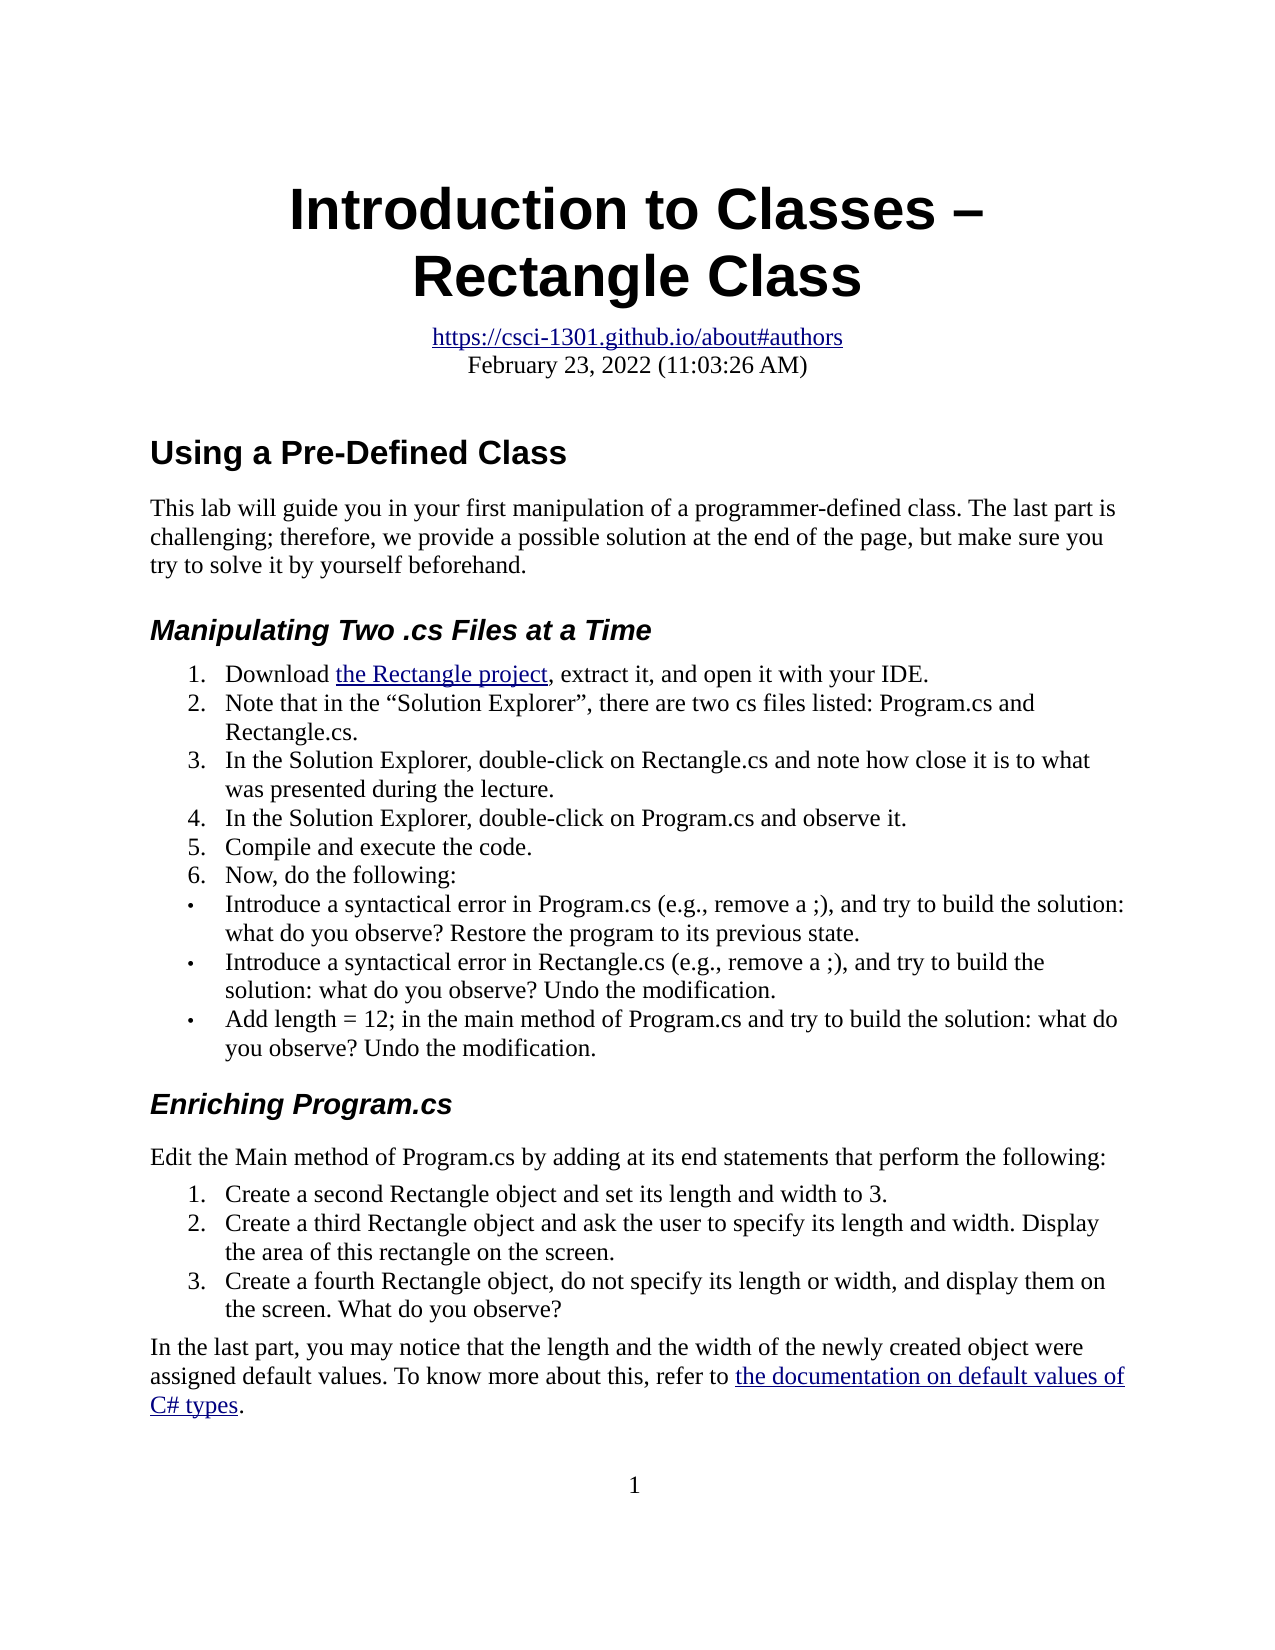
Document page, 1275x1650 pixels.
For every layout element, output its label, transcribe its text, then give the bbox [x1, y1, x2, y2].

list Create a second Rectangle object and set its length and width to 3. [187, 1179, 1125, 1208]
list Introduce a syntactical error in Rectangle.cs (e.g., remove a ;), and try to build the solution: what do you observe? Undo the modification. [187, 947, 1125, 1004]
text This lab will guide you in your first manipulation of a programmer-defined class. The last part is challenging; therefore, we provide a possible solution at the end of the page, but make sure you try to solve it by yourself beforehand. [150, 493, 1125, 579]
subtitle Enriching Program.cs [150, 1087, 1125, 1120]
text February 23, 2022 (11:03:26 AM) [150, 350, 1125, 379]
subtitle Using a Pre-Defined Class [150, 433, 1125, 472]
list Download the Rectangle project, extract it, and open it with your IDE. [187, 659, 1125, 688]
list Now, do the following: [187, 861, 1125, 889]
list In the Solution Explorer, double-click on Rectangle.cs and note how close it is to what was presented during the lecture. [187, 746, 1125, 803]
list Compile and execute the code. [187, 832, 1125, 861]
list Create a fourth Rectangle object, do not specify its length or width, and display them on the screen. What do you observe? [187, 1266, 1125, 1323]
list In the Solution Explorer, double-click on Program.cs and observe it. [187, 803, 1125, 832]
list Add length = 12; in the main method of Program.cs and try to build the solution: what do you observe? Undo the modification. [187, 1004, 1125, 1062]
subtitle Manipulating Two .cs Files at a Time [150, 613, 1125, 647]
list Create a third Rectangle object and ask the user to specify its length and width. Display the area of this rectangle on the screen. [187, 1208, 1125, 1266]
title Introduction to Classes – Rectangle Class [150, 175, 1125, 309]
text Edit the Main method of Program.cs by adding at its end statements that perform the following: [150, 1142, 1125, 1171]
text https://csci-1301.github.io/about#authors [150, 322, 1125, 350]
list Introduce a syntactical error in Program.cs (e.g., remove a ;), and try to build the solution: what do you observe? Restore the program to its previous state. [187, 889, 1125, 947]
list Note that in the “Solution Explorer”, there are two cs files listed: Program.cs and Rectangle.cs. [187, 688, 1125, 746]
text In the last part, you may notice that the length and the width of the newly created object were assigned default values. To know more about this, refer to the documentation on default values of C# types. [150, 1332, 1125, 1418]
